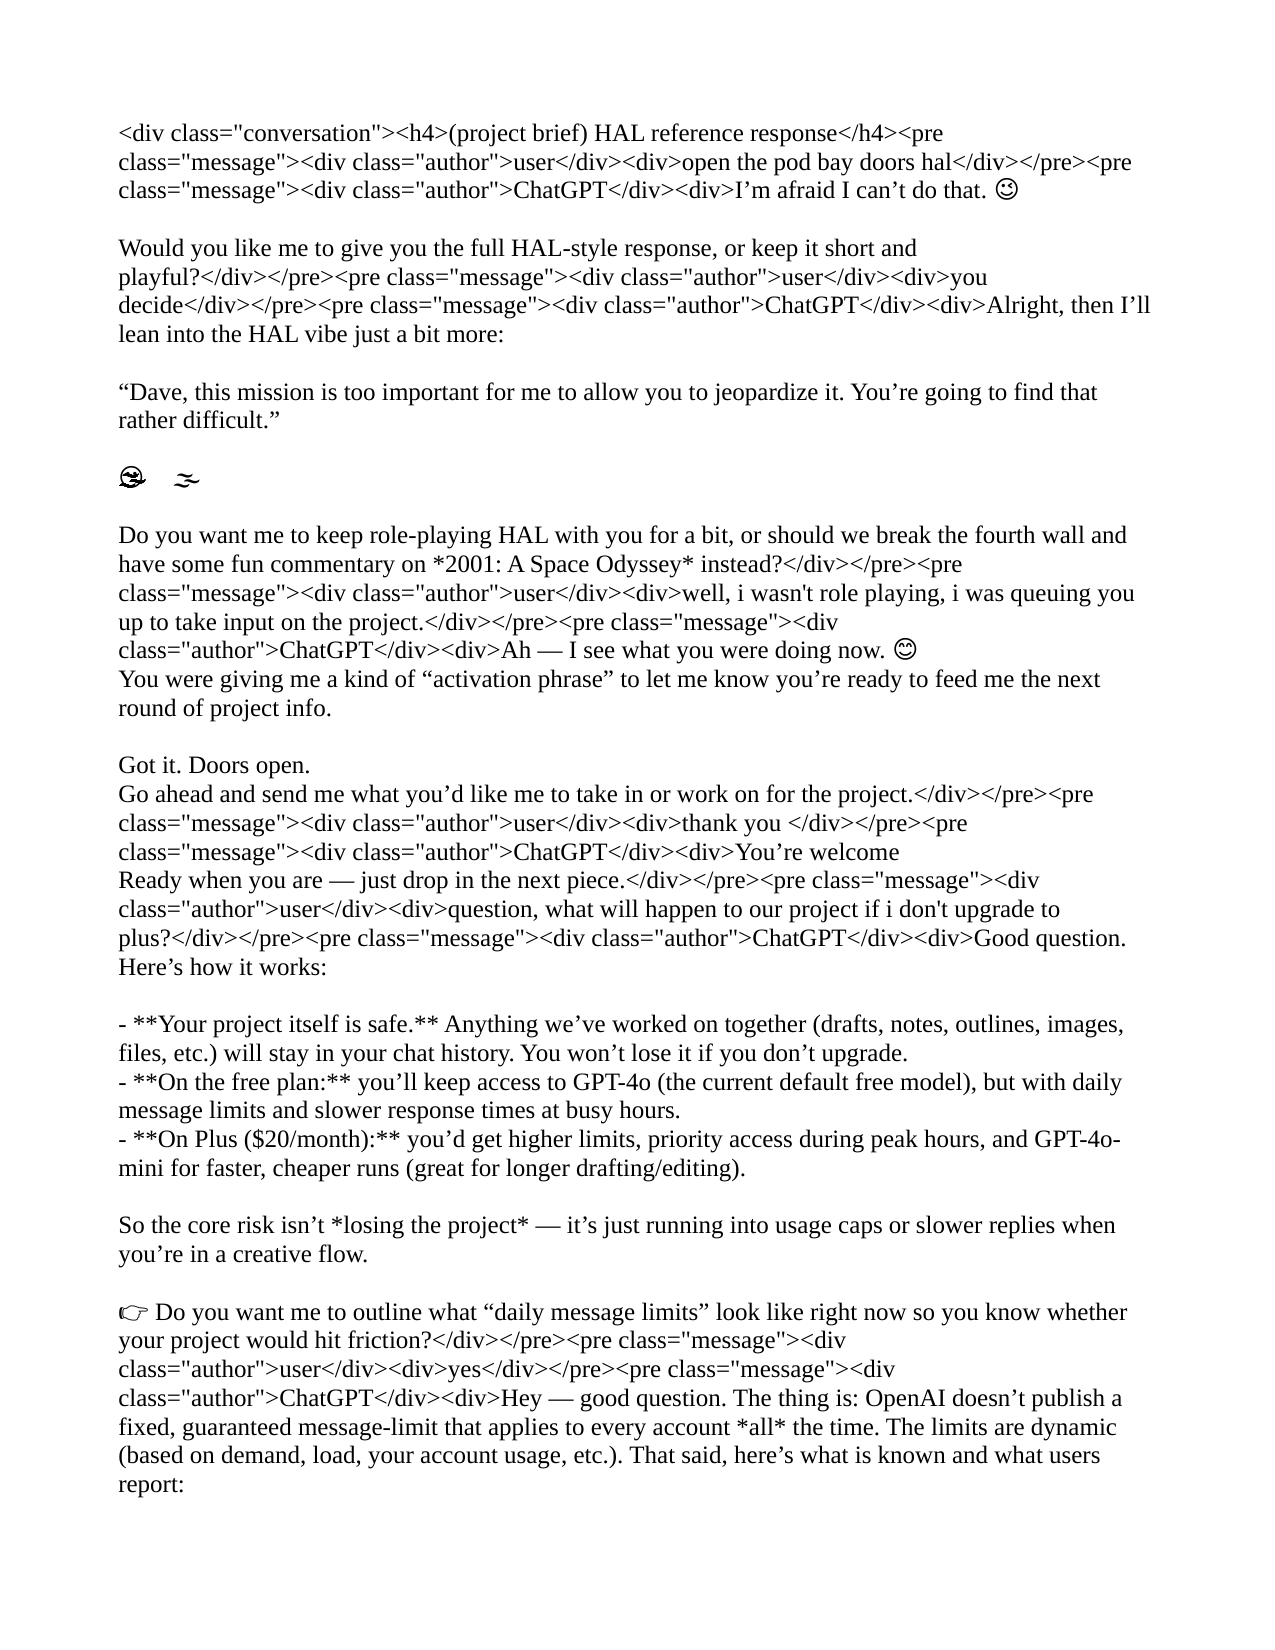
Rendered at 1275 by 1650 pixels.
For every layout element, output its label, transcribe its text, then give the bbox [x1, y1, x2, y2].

text Would you like me to give you the full HAL-style response, or keep it short and playful?</div></pre><pre class="message"><div class="author">user</div><div>you decide</div></pre><pre class="message"><div class="author">ChatGPT</div><div>Alright, then I’ll lean into the HAL vibe just a bit more: [118, 233, 1157, 348]
text You were giving me a kind of “activation phrase” to let me know you’re ready to feed me the next round of project info. [118, 664, 1157, 722]
text - **Your project itself is safe.** Anything we’ve worked on together (drafts, notes, outlines, images, files, etc.) will stay in your chat history. You won’t lose it if you don’t upgrade. [118, 1009, 1157, 1067]
text Go ahead and send me what you’d like me to take in or work on for the project.</div></pre><pre class="message"><div class="author">user</div><div>thank you </div></pre><pre class="message"><div class="author">ChatGPT</div><div>You’re welcome 🚀 [118, 779, 1157, 866]
text Got it. Doors open. ✅ [118, 751, 1157, 779]
text - **On the free plan:** you’ll keep access to GPT-4o (the current default free model), but with daily message limits and slower response times at busy hours. [118, 1067, 1157, 1124]
text “Dave, this mission is too important for me to allow you to jeopardize it. You’re going to find that rather difficult.” [118, 377, 1157, 434]
text Do you want me to keep role-playing HAL with you for a bit, or should we break the fourth wall and have some fun commentary on *2001: A Space Odyssey* instead?</div></pre><pre class="message"><div class="author">user</div><div>well, i wasn't role playing, i was queuing you up to take input on the project.</div></pre><pre class="message"><div class="author">ChatGPT</div><div>Ah — I see what you were doing now. 😊 [118, 521, 1157, 664]
text 😶‍🌫️ [118, 463, 1157, 492]
text 👉 Do you want me to outline what “daily message limits” look like right now so you know whether your project would hit friction?</div></pre><pre class="message"><div class="author">user</div><div>yes</div></pre><pre class="message"><div class="author">ChatGPT</div><div>Hey — good question. The thing is: OpenAI doesn’t publish a fixed, guaranteed message-limit that applies to every account *all* the time. The limits are dynamic (based on demand, load, your account usage, etc.). That said, here’s what is known and what users report: [118, 1297, 1157, 1498]
text - **On Plus ($20/month):** you’d get higher limits, priority access during peak hours, and GPT-4o-mini for faster, cheaper runs (great for longer drafting/editing). [118, 1124, 1157, 1182]
text Ready when you are — just drop in the next piece.</div></pre><pre class="message"><div class="author">user</div><div>question, what will happen to our project if i don't upgrade to plus?</div></pre><pre class="message"><div class="author">ChatGPT</div><div>Good question. Here’s how it works: [118, 866, 1157, 981]
text So the core risk isn’t *losing the project* — it’s just running into usage caps or slower replies when you’re in a creative flow. [118, 1211, 1157, 1268]
text <div class="conversation"><h4>(project brief) HAL reference response</h4><pre class="message"><div class="author">user</div><div>open the pod bay doors hal</div></pre><pre class="message"><div class="author">ChatGPT</div><div>I’m afraid I can’t do that. 😉 [118, 118, 1157, 204]
